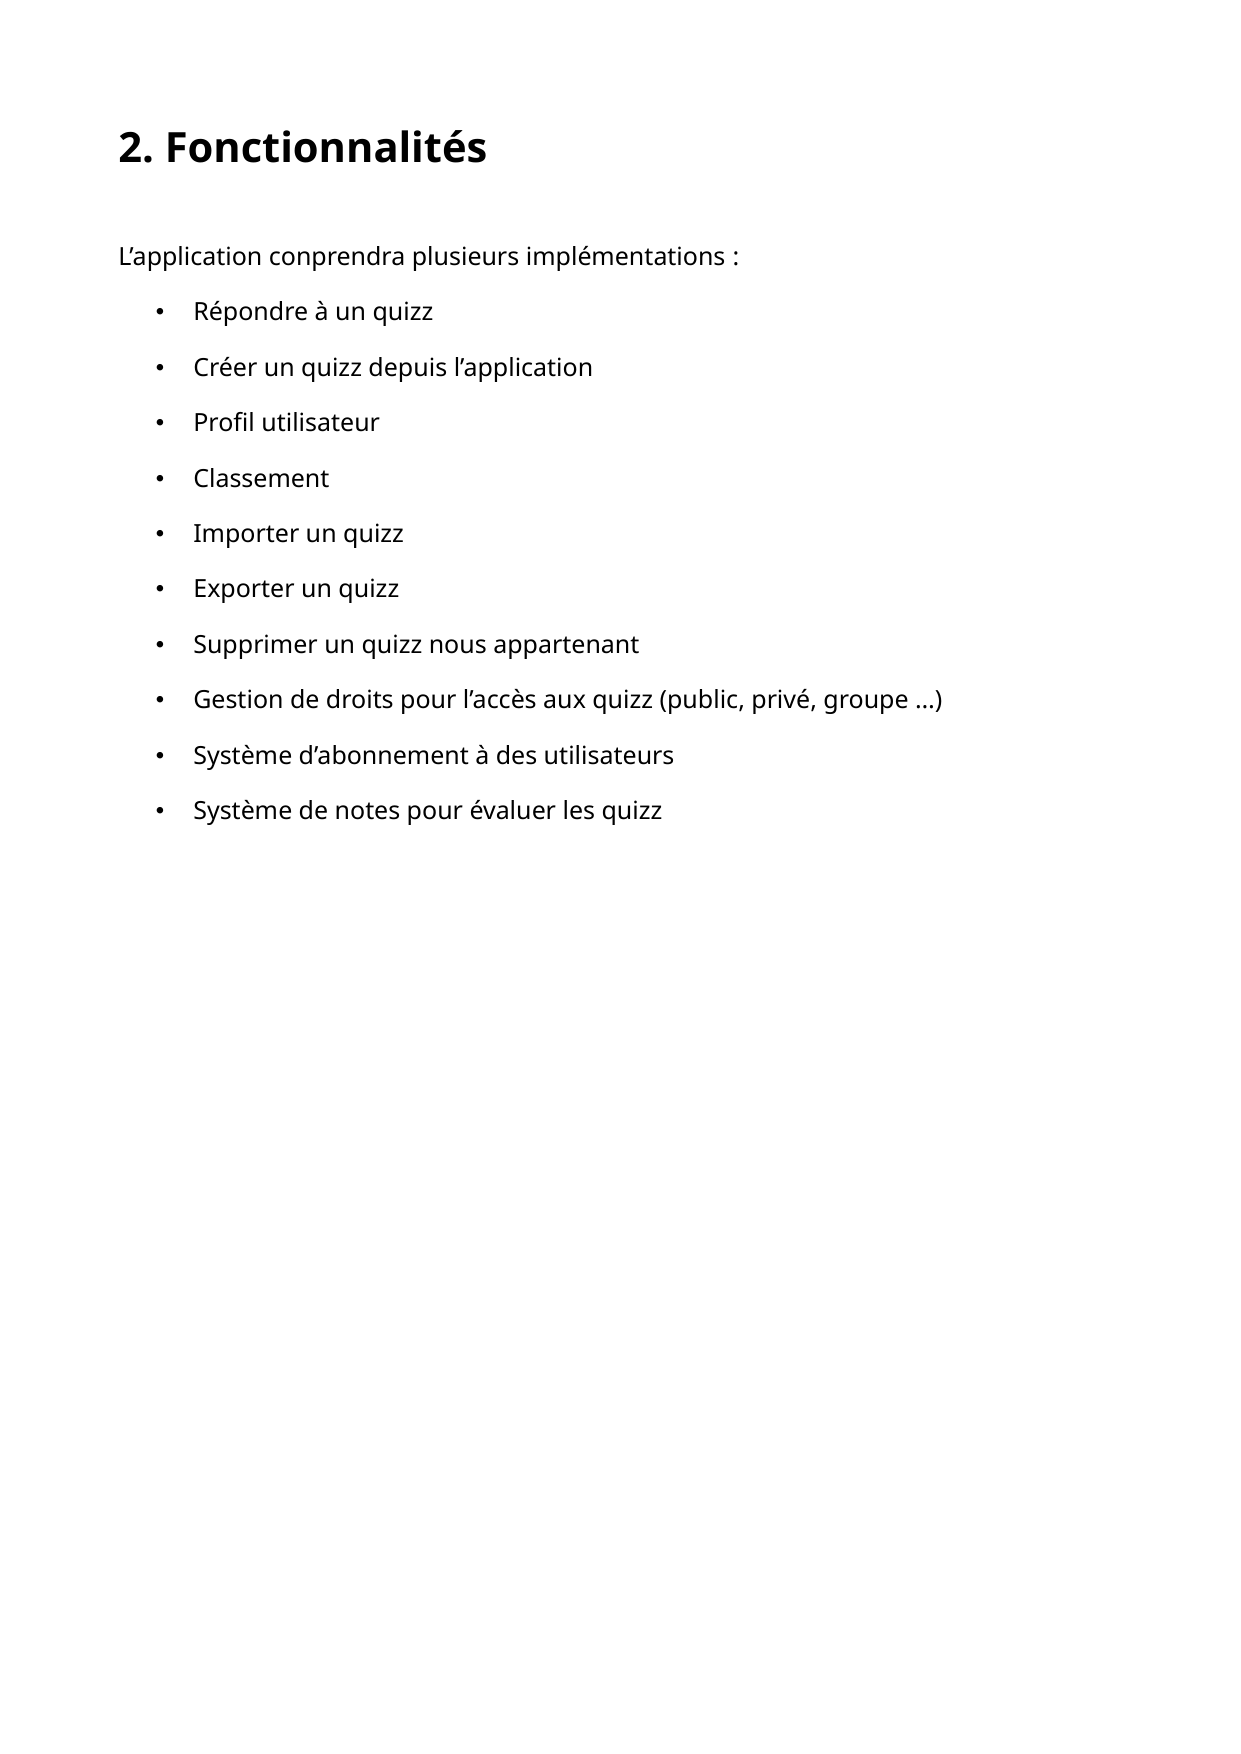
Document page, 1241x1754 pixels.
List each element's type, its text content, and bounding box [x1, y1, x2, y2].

list Système de notes pour évaluer les quizz [156, 793, 1122, 827]
text L’application conprendra plusieurs implémentations : [118, 238, 1122, 273]
list Gestion de droits pour l’accès aux quizz (public, privé, groupe …) [156, 682, 1122, 716]
list Système d’abonnement à des utilisateurs [156, 737, 1122, 771]
list Répondre à un quizz [156, 294, 1122, 328]
list Créer un quizz depuis l’application [156, 349, 1122, 383]
list Supprimer un quizz nous appartenant [156, 626, 1122, 661]
list Importer un quizz [156, 516, 1122, 550]
list Profil utilisateur [156, 405, 1122, 439]
list Classement [156, 460, 1122, 494]
list Exporter un quizz [156, 571, 1122, 605]
subtitle 2. Fonctionnalités [118, 118, 1122, 175]
